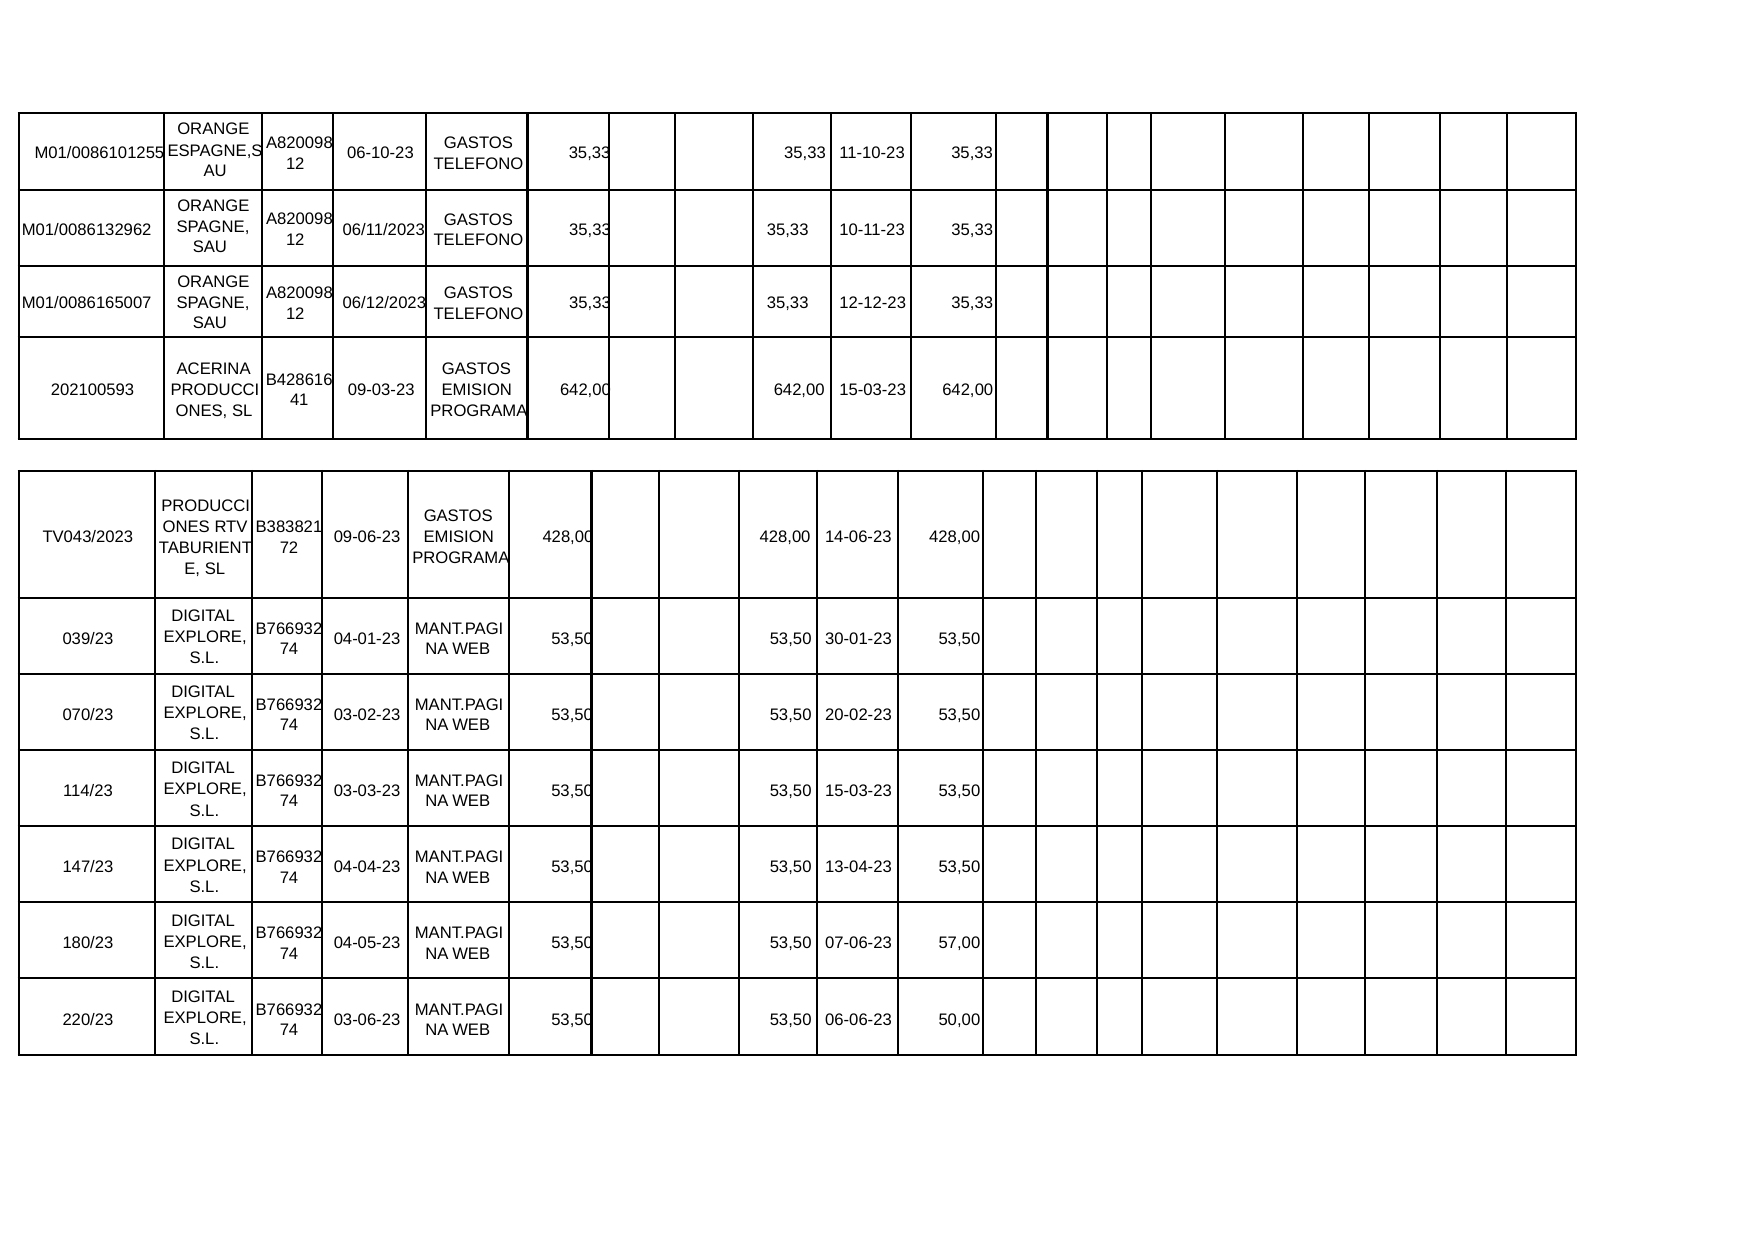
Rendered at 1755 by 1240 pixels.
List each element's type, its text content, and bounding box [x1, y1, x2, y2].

table_cell [1098, 979, 1141, 1053]
table_cell [1098, 903, 1141, 977]
table_cell DIGITAL EXPLORE, S.L. [156, 827, 251, 901]
table_cell [997, 267, 1046, 336]
table_cell B766932 74 [253, 979, 321, 1053]
table_cell [1298, 979, 1364, 1053]
table_cell [660, 751, 738, 825]
table_cell [1152, 267, 1224, 336]
table_cell [660, 599, 738, 673]
table_cell A820098 12 [263, 114, 332, 188]
table_cell 070/23 [20, 675, 154, 749]
table_cell [984, 903, 1035, 977]
table_cell 114/23 [20, 751, 154, 825]
table_cell [1298, 903, 1364, 977]
table_cell 53,50 [740, 675, 816, 749]
table_cell [1304, 191, 1368, 264]
table_cell 03-02-23 [323, 675, 407, 749]
table_cell 53,50 [899, 827, 982, 901]
table_cell [1438, 751, 1505, 825]
table_cell [1304, 114, 1368, 188]
table_cell [676, 338, 752, 438]
table_header GASTOS EMISION PROGRAMA [409, 472, 508, 597]
table_cell 15-03-23 [818, 751, 897, 825]
table_cell [1049, 191, 1106, 264]
table_cell [593, 599, 658, 673]
table_cell 642,00 [529, 338, 608, 438]
table_cell [1108, 267, 1150, 336]
table_cell [1438, 599, 1505, 673]
table_cell [1143, 599, 1216, 673]
table_cell 04-05-23 [323, 903, 407, 977]
table_cell 53,50 [899, 675, 982, 749]
table_cell 04-01-23 [323, 599, 407, 673]
table_cell [1366, 903, 1436, 977]
table_cell [1441, 114, 1506, 188]
table_cell 06/12/2023 [334, 267, 425, 336]
table_cell [1298, 675, 1364, 749]
table_cell [1370, 114, 1439, 188]
table_cell [1098, 827, 1141, 901]
table_cell [1366, 751, 1436, 825]
table_cell 53,50 [899, 599, 982, 673]
table_cell [1049, 114, 1106, 188]
table_cell [1218, 675, 1296, 749]
table_cell [1143, 675, 1216, 749]
table_cell 13-04-23 [818, 827, 897, 901]
table_cell DIGITAL EXPLORE, S.L. [156, 751, 251, 825]
table_cell 53,50 [740, 827, 816, 901]
table_cell 35,33 [754, 114, 830, 188]
table_cell [1438, 827, 1505, 901]
table_cell 12-12-23 [832, 267, 910, 336]
table_cell [593, 903, 658, 977]
table_cell [1304, 267, 1368, 336]
table_cell [1366, 599, 1436, 673]
table_cell 642,00 [754, 338, 830, 438]
table_cell [1049, 338, 1106, 438]
table_cell [1037, 827, 1096, 901]
table_cell M01/0086132962 [20, 191, 163, 264]
table_cell [1366, 827, 1436, 901]
table_cell A820098 12 [263, 191, 332, 264]
table_cell [1037, 599, 1096, 673]
table_cell 35,33 [912, 191, 995, 264]
table_cell [1508, 267, 1575, 336]
table_cell 53,50 [510, 979, 590, 1053]
table_header [1143, 472, 1216, 597]
table_header 428,00 [510, 472, 590, 597]
table_cell [660, 827, 738, 901]
table_cell B766932 74 [253, 675, 321, 749]
table_cell [1226, 114, 1302, 188]
table_cell [1037, 979, 1096, 1053]
table_cell M01/0086101255 [20, 114, 163, 188]
table_cell [1507, 979, 1575, 1053]
table_cell [1226, 338, 1302, 438]
table_cell GASTOS EMISION PROGRAMA [427, 338, 526, 438]
table_header [1037, 472, 1096, 597]
table_cell [1304, 338, 1368, 438]
table_cell [1507, 903, 1575, 977]
table_cell [1508, 114, 1575, 188]
table_cell [1366, 979, 1436, 1053]
table_cell B766932 74 [253, 827, 321, 901]
table_cell [1370, 267, 1439, 336]
table_cell ORANGE SPAGNE, SAU [165, 267, 261, 336]
table_cell [593, 827, 658, 901]
table_cell 53,50 [740, 903, 816, 977]
table_cell [1218, 751, 1296, 825]
table_cell [593, 751, 658, 825]
table_cell [1366, 675, 1436, 749]
table_cell MANT.PAGI NA WEB [409, 751, 508, 825]
table_cell [610, 267, 674, 336]
table_cell [676, 191, 752, 264]
table_cell [1218, 979, 1296, 1053]
table_cell 53,50 [740, 751, 816, 825]
table_cell MANT.PAGI NA WEB [409, 599, 508, 673]
table_cell 35,33 [912, 114, 995, 188]
table_cell [1108, 191, 1150, 264]
table_cell [997, 338, 1046, 438]
table_cell [1507, 675, 1575, 749]
table_cell 06-10-23 [334, 114, 425, 188]
table_cell [1438, 979, 1505, 1053]
table_cell 53,50 [510, 751, 590, 825]
table_cell [1152, 338, 1224, 438]
table_cell GASTOS TELEFONO [427, 114, 526, 188]
table_header 14-06-23 [818, 472, 897, 597]
table_cell [1438, 903, 1505, 977]
table_cell [1441, 191, 1506, 264]
table_cell MANT.PAGI NA WEB [409, 979, 508, 1053]
table_cell [593, 979, 658, 1053]
table_cell A820098 12 [263, 267, 332, 336]
table_cell [1226, 267, 1302, 336]
table_cell [1507, 827, 1575, 901]
table_cell [1108, 114, 1150, 188]
table_cell [1049, 267, 1106, 336]
table_cell MANT.PAGI NA WEB [409, 827, 508, 901]
table_cell [1441, 267, 1506, 336]
table_cell [1438, 675, 1505, 749]
table_cell [1508, 191, 1575, 264]
table_cell [610, 338, 674, 438]
table_cell [1218, 599, 1296, 673]
table_cell [1218, 903, 1296, 977]
table_header 09-06-23 [323, 472, 407, 597]
table_cell [1370, 338, 1439, 438]
table_cell [676, 267, 752, 336]
table_cell [1098, 675, 1141, 749]
table_cell 35,33 [529, 114, 608, 188]
table_header [1366, 472, 1436, 597]
table_cell ACERINA PRODUCCI ONES, SL [165, 338, 261, 438]
table_header [984, 472, 1035, 597]
table_cell 07-06-23 [818, 903, 897, 977]
table_cell [984, 751, 1035, 825]
table_cell 53,50 [510, 675, 590, 749]
table_cell 35,33 [754, 267, 830, 336]
table_cell [1508, 338, 1575, 438]
table_cell GASTOS TELEFONO [427, 267, 526, 336]
table_cell DIGITAL EXPLORE, S.L. [156, 675, 251, 749]
table_cell [1143, 827, 1216, 901]
table_cell 039/23 [20, 599, 154, 673]
table_cell 06-06-23 [818, 979, 897, 1053]
table_header TV043/2023 [20, 472, 154, 597]
table_cell 11-10-23 [832, 114, 910, 188]
table_cell [610, 191, 674, 264]
table_header [1438, 472, 1505, 597]
table_cell 180/23 [20, 903, 154, 977]
table_cell 53,50 [740, 979, 816, 1053]
table_cell [1037, 751, 1096, 825]
table_cell [1143, 979, 1216, 1053]
table_header [1098, 472, 1141, 597]
table_cell MANT.PAGI NA WEB [409, 675, 508, 749]
table_cell [676, 114, 752, 188]
table_header 428,00 [899, 472, 982, 597]
table_cell 147/23 [20, 827, 154, 901]
table_cell 03-03-23 [323, 751, 407, 825]
table_cell B428616 41 [263, 338, 332, 438]
table_cell [660, 675, 738, 749]
table_cell [1298, 599, 1364, 673]
table_cell DIGITAL EXPLORE, S.L. [156, 903, 251, 977]
table_cell DIGITAL EXPLORE, S.L. [156, 599, 251, 673]
table_header [1507, 472, 1575, 597]
table_cell [660, 979, 738, 1053]
table_header [1298, 472, 1364, 597]
table_cell [660, 903, 738, 977]
table_cell 09-03-23 [334, 338, 425, 438]
table_cell [997, 114, 1046, 188]
table_cell [1298, 751, 1364, 825]
table_header [593, 472, 658, 597]
table_cell [1152, 191, 1224, 264]
table_cell [984, 675, 1035, 749]
table_cell M01/0086165007 [20, 267, 163, 336]
table_cell 53,50 [510, 903, 590, 977]
table_cell [1370, 191, 1439, 264]
table_cell [984, 827, 1035, 901]
table_cell [984, 979, 1035, 1053]
table_cell 35,33 [529, 191, 608, 264]
table_cell 06/11/2023 [334, 191, 425, 264]
table_cell 220/23 [20, 979, 154, 1053]
table_cell 57,00 [899, 903, 982, 977]
table_cell 35,33 [529, 267, 608, 336]
table_cell B766932 74 [253, 903, 321, 977]
table_cell [1441, 338, 1506, 438]
table_cell 15-03-23 [832, 338, 910, 438]
table_cell [1143, 903, 1216, 977]
table_cell [997, 191, 1046, 264]
table_cell 53,50 [740, 599, 816, 673]
table_header [660, 472, 738, 597]
table_cell [610, 114, 674, 188]
table_cell [1143, 751, 1216, 825]
table_cell 03-06-23 [323, 979, 407, 1053]
table_cell 30-01-23 [818, 599, 897, 673]
table_cell 53,50 [899, 751, 982, 825]
table_cell ORANGE SPAGNE, SAU [165, 191, 261, 264]
table_cell [1108, 338, 1150, 438]
table_cell 202100593 [20, 338, 163, 438]
table_cell [984, 599, 1035, 673]
table_cell [593, 675, 658, 749]
table_cell [1507, 751, 1575, 825]
table_cell B766932 74 [253, 599, 321, 673]
table_cell 50,00 [899, 979, 982, 1053]
table_cell [1037, 903, 1096, 977]
table_header 428,00 [740, 472, 816, 597]
table_cell 642,00 [912, 338, 995, 438]
table_cell 04-04-23 [323, 827, 407, 901]
table_header B383821 72 [253, 472, 321, 597]
table_cell [1037, 675, 1096, 749]
table_cell [1098, 599, 1141, 673]
table_cell DIGITAL EXPLORE, S.L. [156, 979, 251, 1053]
table_cell MANT.PAGI NA WEB [409, 903, 508, 977]
table_cell [1152, 114, 1224, 188]
table_cell [1298, 827, 1364, 901]
table_cell ORANGE ESPAGNE,S AU [165, 114, 261, 188]
table_cell 53,50 [510, 827, 590, 901]
table_cell [1098, 751, 1141, 825]
table_header PRODUCCI ONES RTV TABURIENT E, SL [156, 472, 251, 597]
table_cell [1507, 599, 1575, 673]
table_cell 53,50 [510, 599, 590, 673]
table_cell 35,33 [754, 191, 830, 264]
table_cell [1218, 827, 1296, 901]
table_header [1218, 472, 1296, 597]
table_cell 35,33 [912, 267, 995, 336]
table_cell 20-02-23 [818, 675, 897, 749]
table_cell 10-11-23 [832, 191, 910, 264]
table_cell B766932 74 [253, 751, 321, 825]
table_cell [1226, 191, 1302, 264]
table_cell GASTOS TELEFONO [427, 191, 526, 264]
